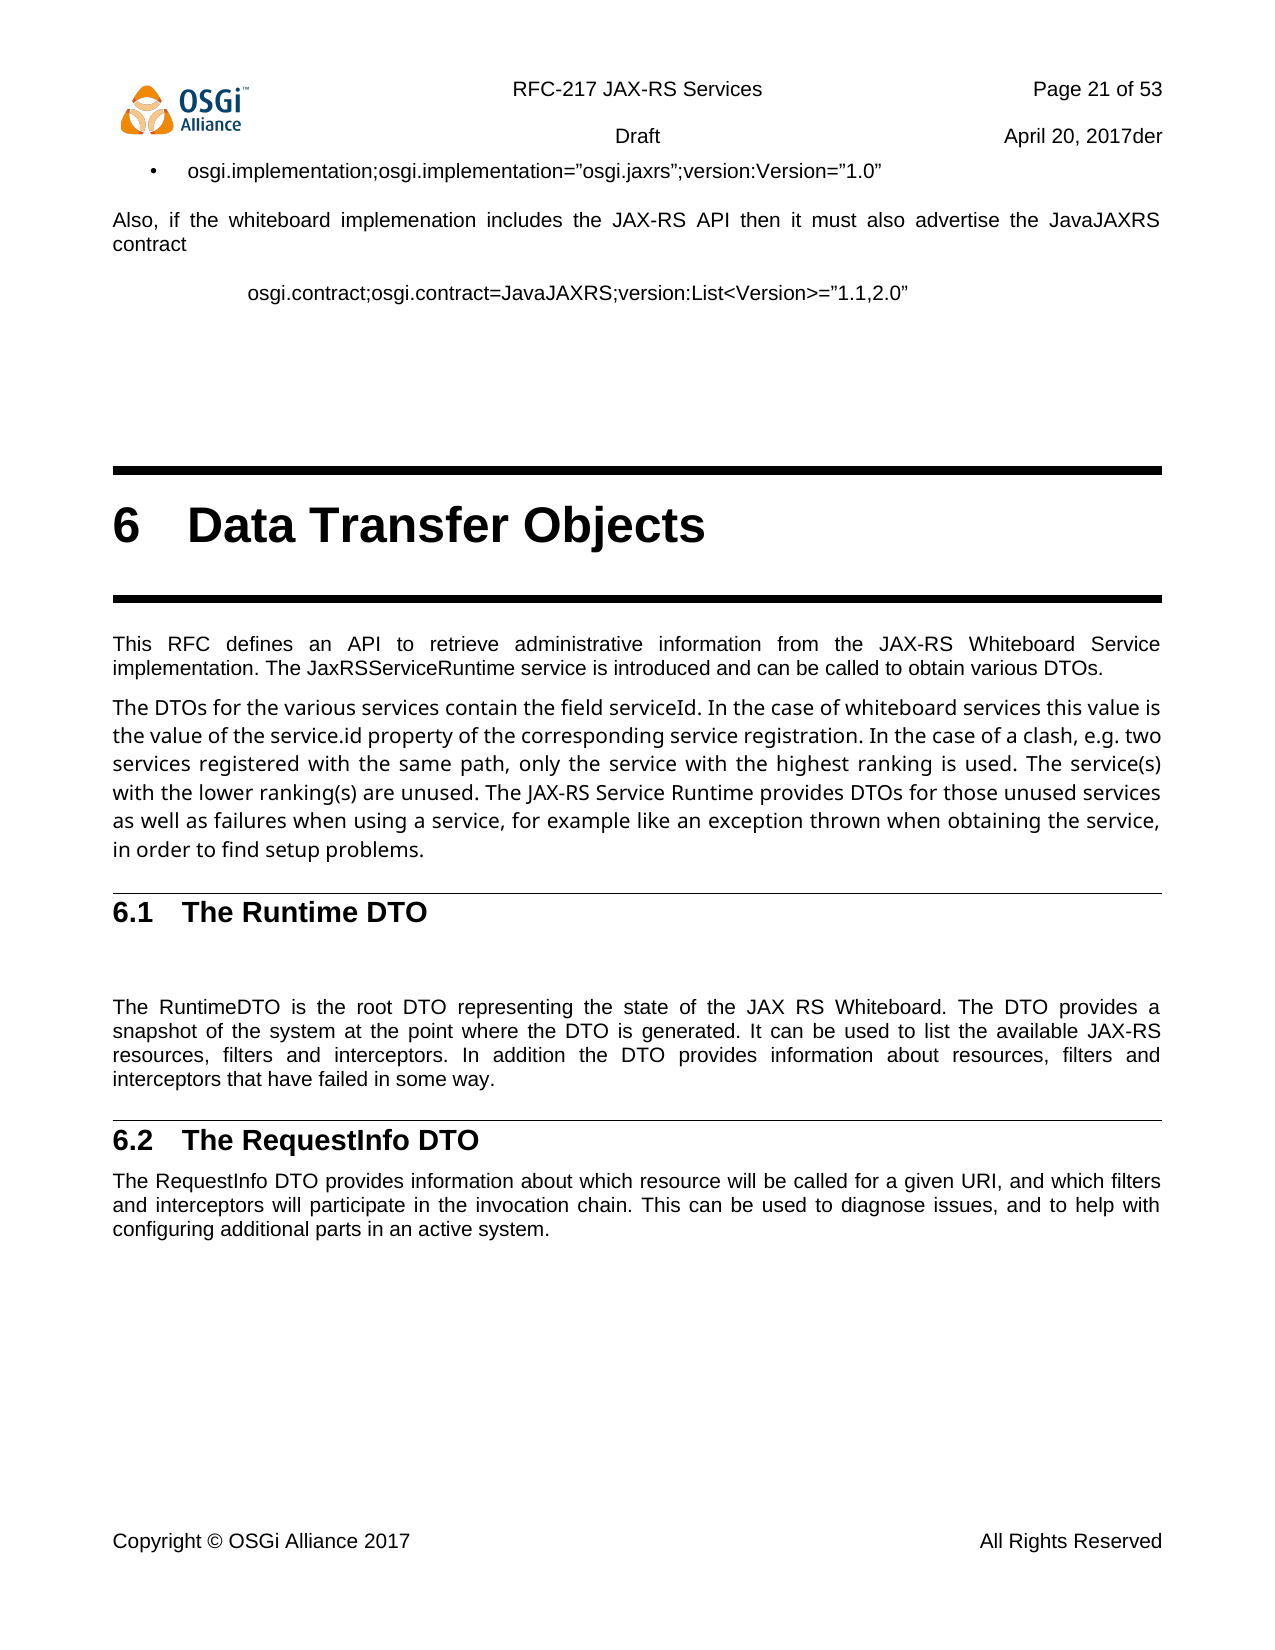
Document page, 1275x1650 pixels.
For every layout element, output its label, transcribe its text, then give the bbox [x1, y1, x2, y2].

picture [113, 78, 257, 142]
subtitle The Runtime DTO [112, 894, 1162, 929]
text The RequestInfo DTO provides information about which resource will be called for a given URI, and which filters and interceptors will participate in the invocation chain. This can be used to diagnose issues, and to help with configuring additional parts in an active system. [112, 1169, 1162, 1241]
subtitle The RequestInfo DTO [112, 1121, 1162, 1157]
text osgi.contract;osgi.contract=JavaJAXRS;version:List<Version>=”1.1,2.0” [247, 281, 1162, 305]
subtitle Data Transfer Objects [112, 467, 1162, 603]
list osgi.implementation;osgi.implementation=”osgi.jaxrs”;version:Version=”1.0” [150, 159, 1162, 183]
text The DTOs for the various services contain the field serviceId. In the case of whiteboard services this value is the value of the service.id property of the corresponding service registration. In the case of a clash, e.g. two services registered with the same path, only the service with the highest ranking is used. The service(s) with the lower ranking(s) are unused. The JAX-RS Service Runtime provides DTOs for those unused services as well as failures when using a service, for example like an exception thrown when obtaining the service, in order to find setup problems. [112, 693, 1162, 863]
text Also, if the whiteboard implemenation includes the JAX-RS API then it must also advertise the JavaJAXRS contract [112, 208, 1162, 256]
text The RuntimeDTO is the root DTO representing the state of the JAX RS Whiteboard. The DTO provides a snapshot of the system at the point where the DTO is generated. It can be used to list the available JAX-RS resources, filters and interceptors. In addition the DTO provides information about resources, filters and interceptors that have failed in some way. [112, 995, 1162, 1091]
text This RFC defines an API to retrieve administrative information from the JAX-RS Whiteboard Service implementation. The JaxRSServiceRuntime service is introduced and can be called to obtain various DTOs. [112, 632, 1162, 680]
